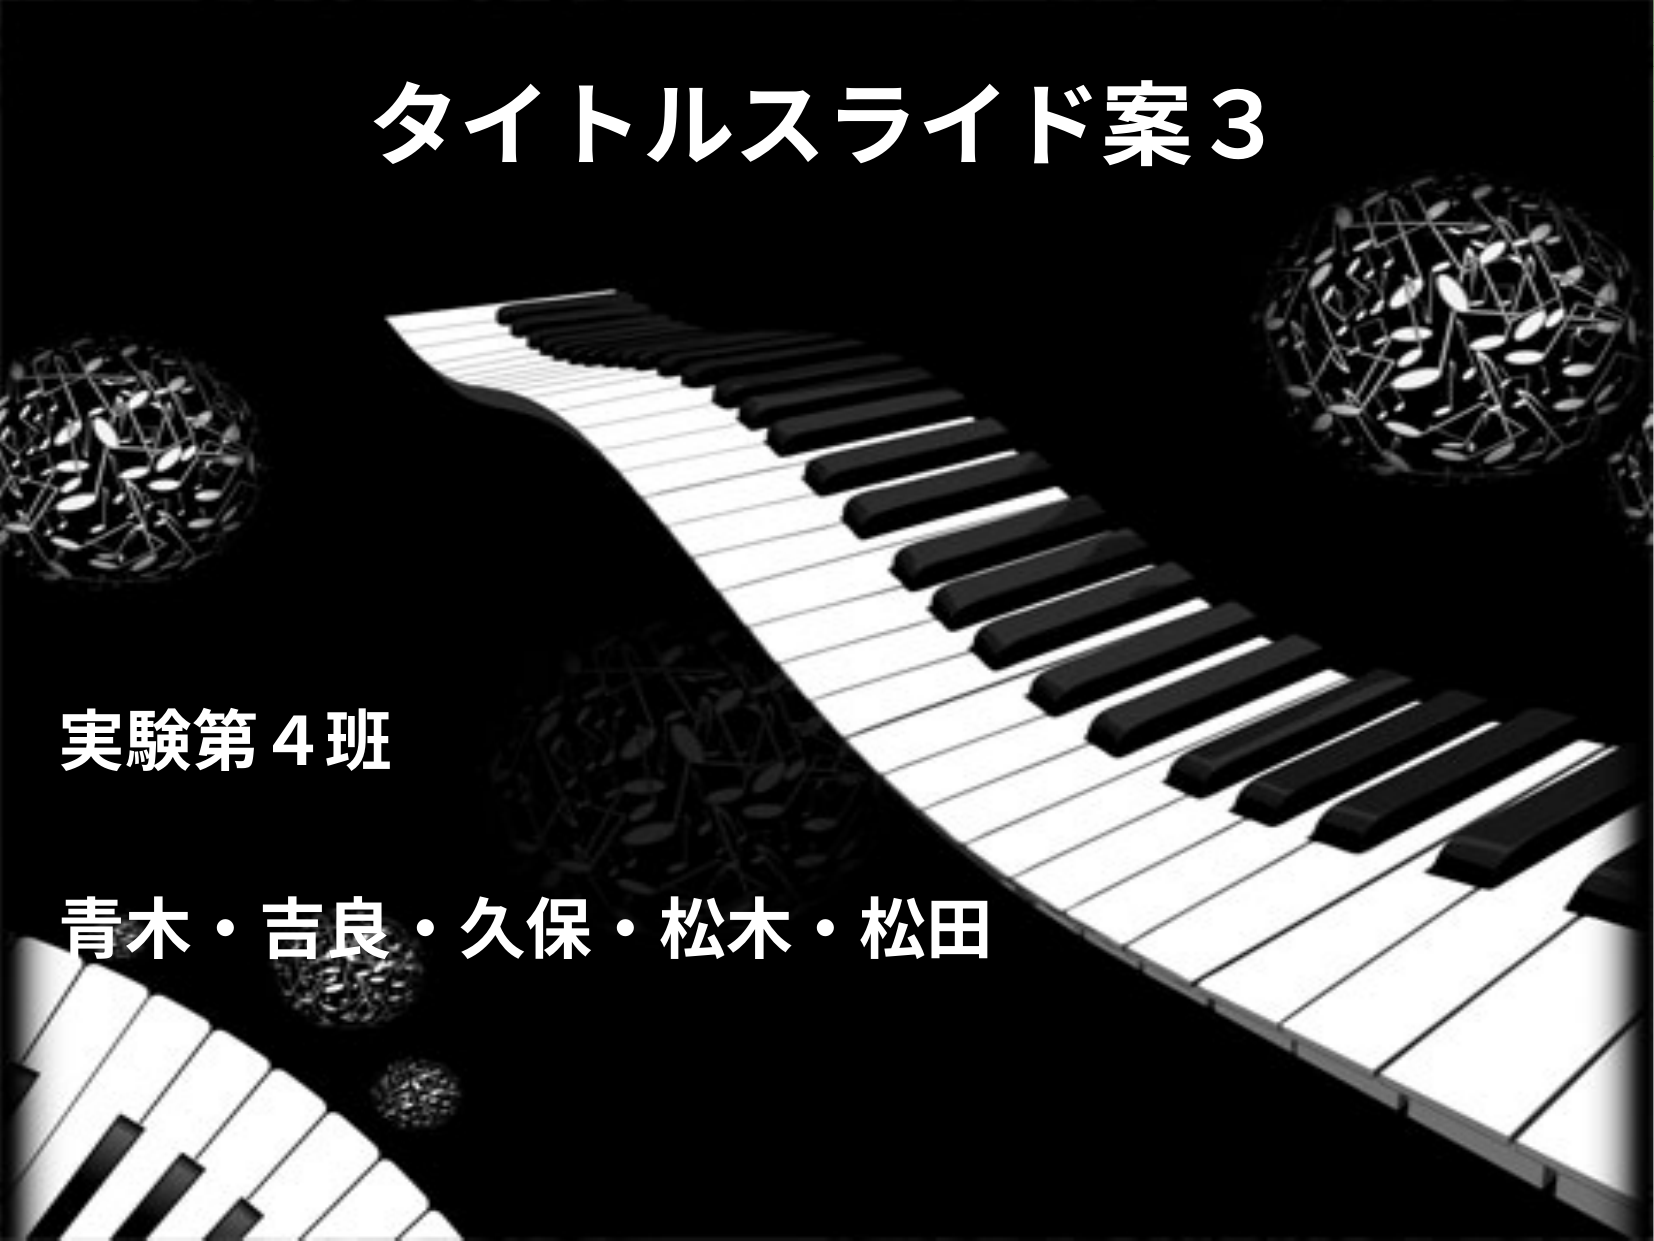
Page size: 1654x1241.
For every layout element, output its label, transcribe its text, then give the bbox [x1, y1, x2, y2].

subtitle 実験第４班 青木・吉良・久保・松木・松田 [59, 561, 1093, 1099]
picture [0, 0, 1654, 1241]
title タイトルスライド案３ [82, 47, 1571, 189]
